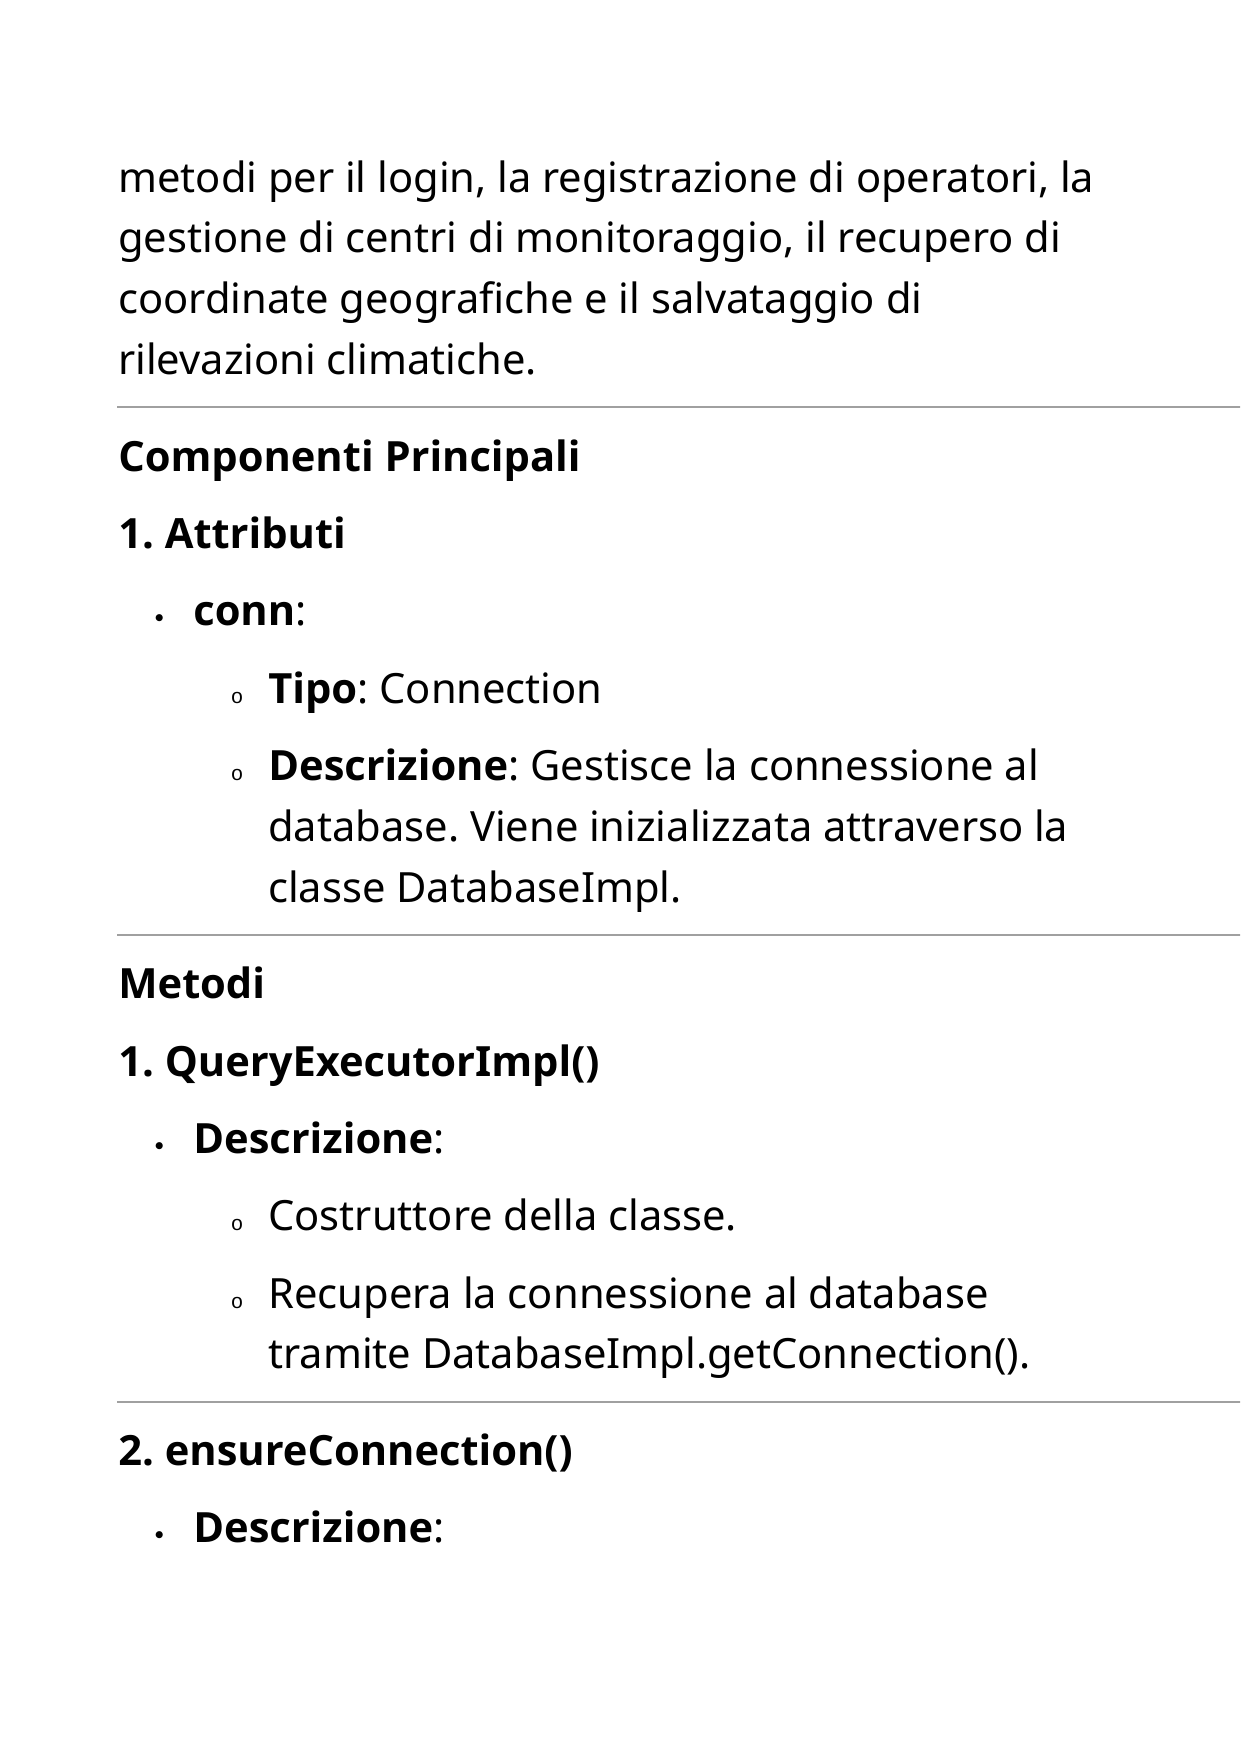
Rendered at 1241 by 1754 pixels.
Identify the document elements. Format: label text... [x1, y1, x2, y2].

list Descrizione: [156, 1109, 1122, 1166]
text Componenti Principali [118, 426, 1122, 483]
text 1. Attributi [118, 504, 1122, 561]
text 1. QueryExecutorImpl() [118, 1031, 1122, 1088]
text 2. ensureConnection() [118, 1421, 1122, 1478]
list Recupera la connessione al database tramite DatabaseImpl.getConnection(). [231, 1263, 1122, 1381]
list Descrizione: Gestisce la connessione al database. Viene inizializzata attraverso la classe DatabaseImpl. [231, 736, 1122, 914]
list conn: [156, 581, 1122, 638]
list Costruttore della classe. [231, 1186, 1122, 1243]
text Metodi [118, 954, 1122, 1011]
list Tipo: Connection [231, 658, 1122, 715]
text metodi per il login, la registrazione di operatori, la gestione di centri di monitoraggio, il recupero di coordinate geografiche e il salvataggio di rilevazioni climatiche. [118, 148, 1122, 387]
list Descrizione: [156, 1498, 1122, 1555]
